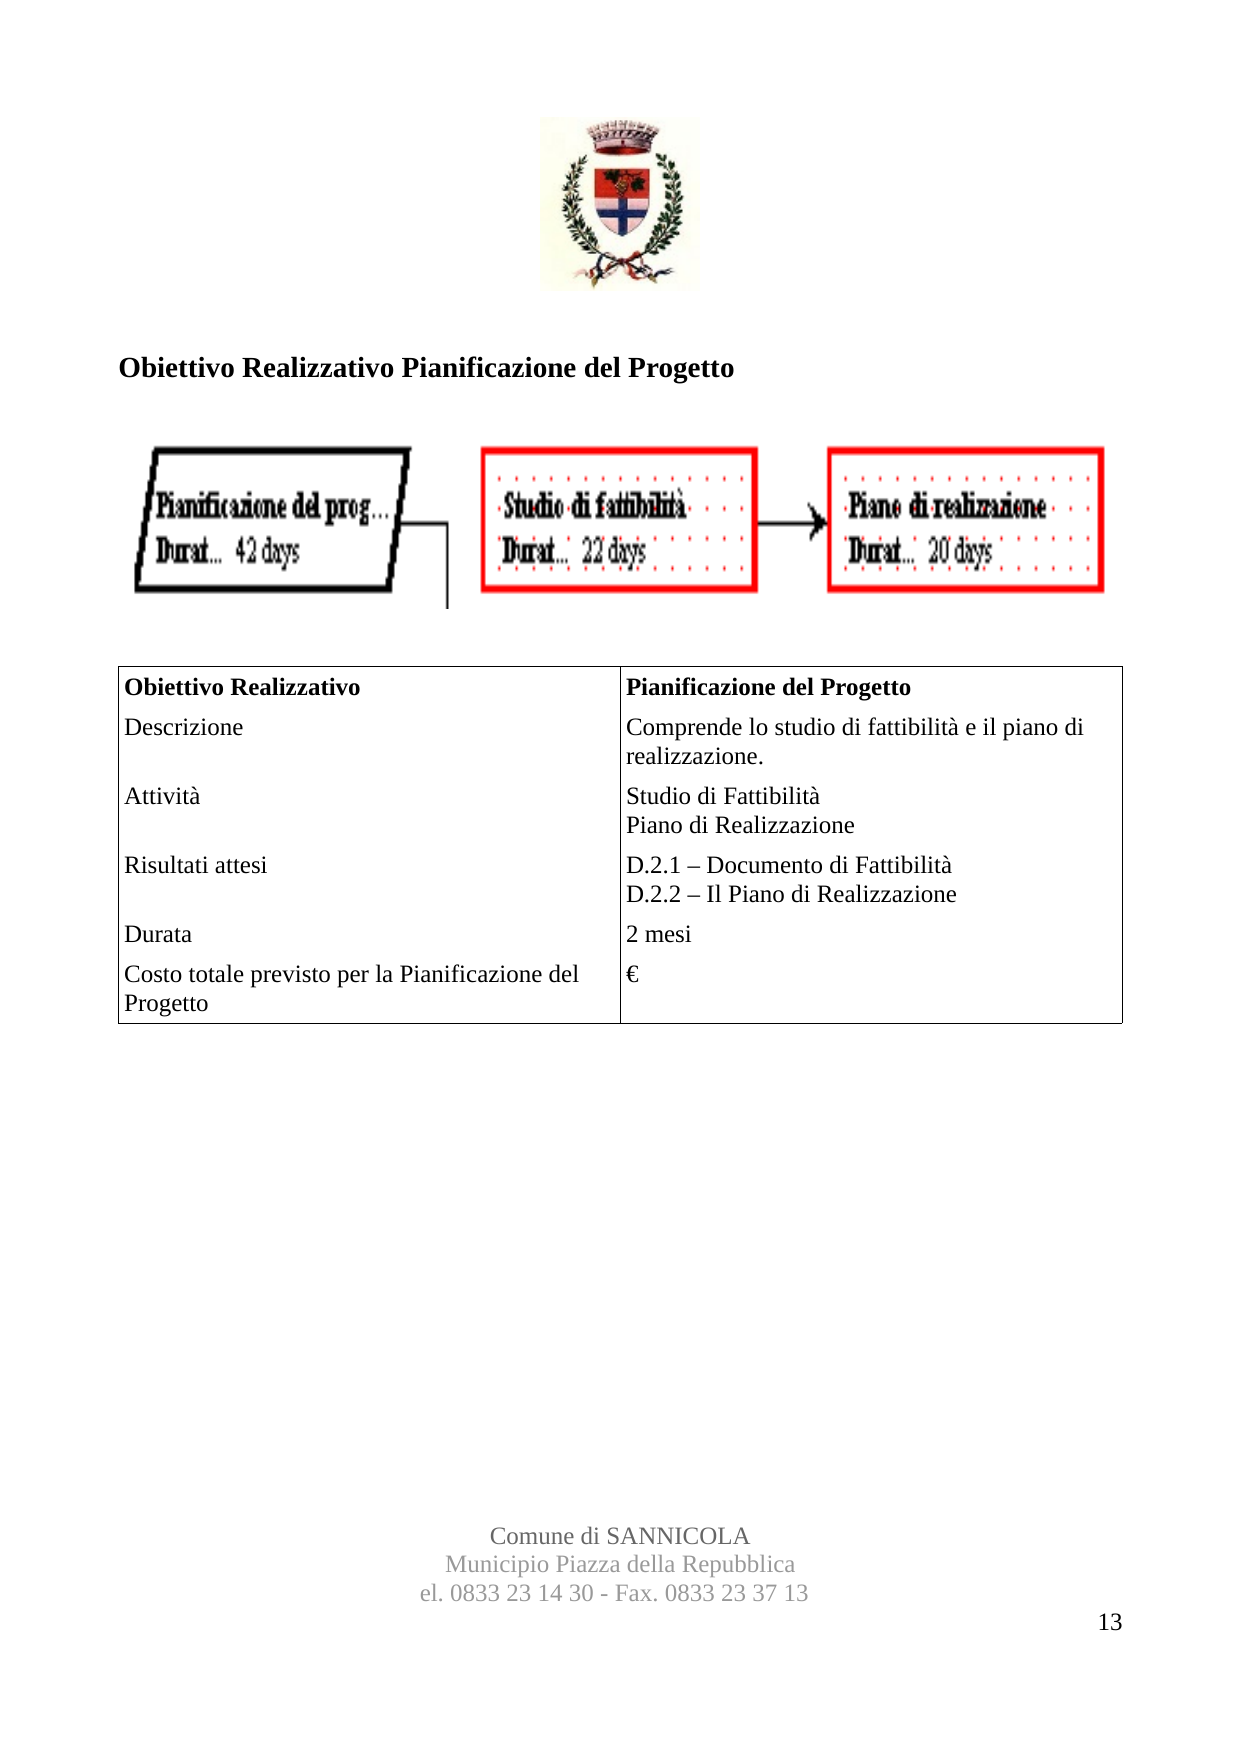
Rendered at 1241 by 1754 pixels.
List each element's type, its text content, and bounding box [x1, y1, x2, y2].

table_cell Durata [119, 914, 620, 954]
table_cell 2 mesi [621, 914, 1122, 954]
table_cell € [621, 954, 1122, 1023]
table_cell Costo totale previsto per la Pianificazione del Progetto [119, 954, 620, 1023]
table_cell D.2.1 – Documento di Fattibilità D.2.2 – Il Piano di Realizzazione [621, 845, 1122, 913]
table_cell Attività [119, 776, 620, 844]
text Obiettivo Realizzativo Pianificazione del Progetto [118, 350, 1122, 383]
picture [540, 117, 700, 291]
table_cell Descrizione [119, 707, 620, 776]
table_cell Comprende lo studio di fattibilità e il piano di realizzazione. [621, 707, 1122, 776]
table_header Pianificazione del Progetto [621, 667, 1122, 707]
table_cell Risultati attesi [119, 845, 620, 913]
table_cell Studio di Fattibilità Piano di Realizzazione [621, 776, 1122, 844]
table_header Obiettivo Realizzativo [119, 667, 620, 707]
picture [133, 412, 1107, 609]
